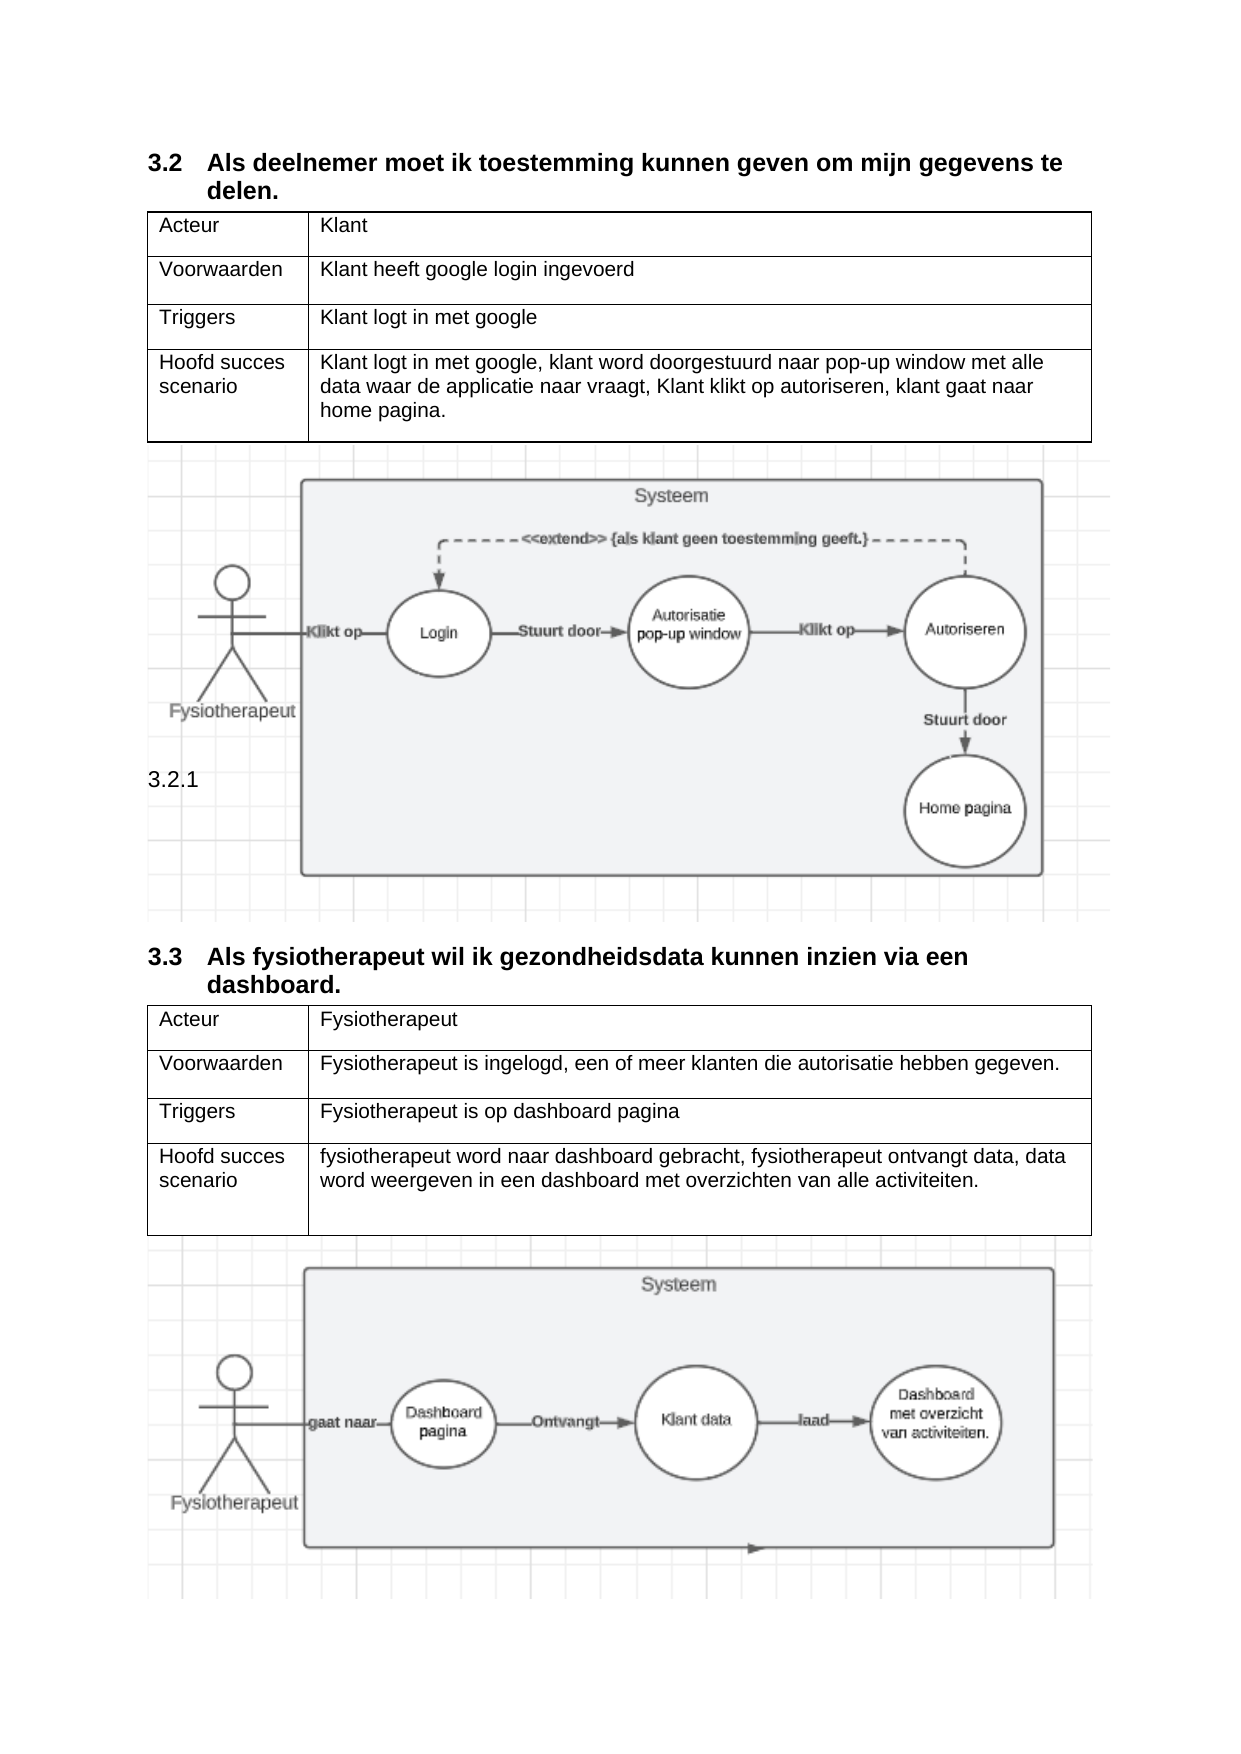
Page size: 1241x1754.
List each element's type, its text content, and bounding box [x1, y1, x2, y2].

table_header Acteur [148, 213, 308, 256]
table_header Klant [309, 213, 1091, 256]
table_cell Triggers [148, 1099, 308, 1143]
table_cell Klant logt in met google [309, 305, 1091, 349]
table_cell Fysiotherapeut is ingelogd, een of meer klanten die autorisatie hebben gegeven. [309, 1051, 1091, 1098]
table_cell Hoofd succes scenario [148, 350, 308, 441]
table_cell Fysiotherapeut is op dashboard pagina [309, 1099, 1091, 1143]
subtitle Als deelnemer moet ik toestemming kunnen geven om mijn gegevens te delen. [148, 148, 1093, 205]
table_header Fysiotherapeut [309, 1006, 1091, 1050]
table_cell Voorwaarden [148, 257, 308, 304]
table_cell Voorwaarden [148, 1051, 308, 1098]
table_cell Triggers [148, 305, 308, 349]
subtitle Als fysiotherapeut wil ik gezondheidsdata kunnen inzien via een dashboard. [148, 942, 1093, 999]
table_header Acteur [148, 1006, 308, 1050]
table_cell Klant heeft google login ingevoerd [309, 257, 1091, 304]
table_cell fysiotherapeut word naar dashboard gebracht, fysiotherapeut ontvangt data, data word weergeven in een dashboard met overzichten van alle activiteiten. [309, 1144, 1091, 1235]
table_cell Klant logt in met google, klant word doorgestuurd naar pop-up window met alle data waar de applicatie naar vraagt, Klant klikt op autoriseren, klant gaat naar home pagina. [309, 350, 1091, 441]
table_cell Hoofd succes scenario [148, 1144, 308, 1235]
